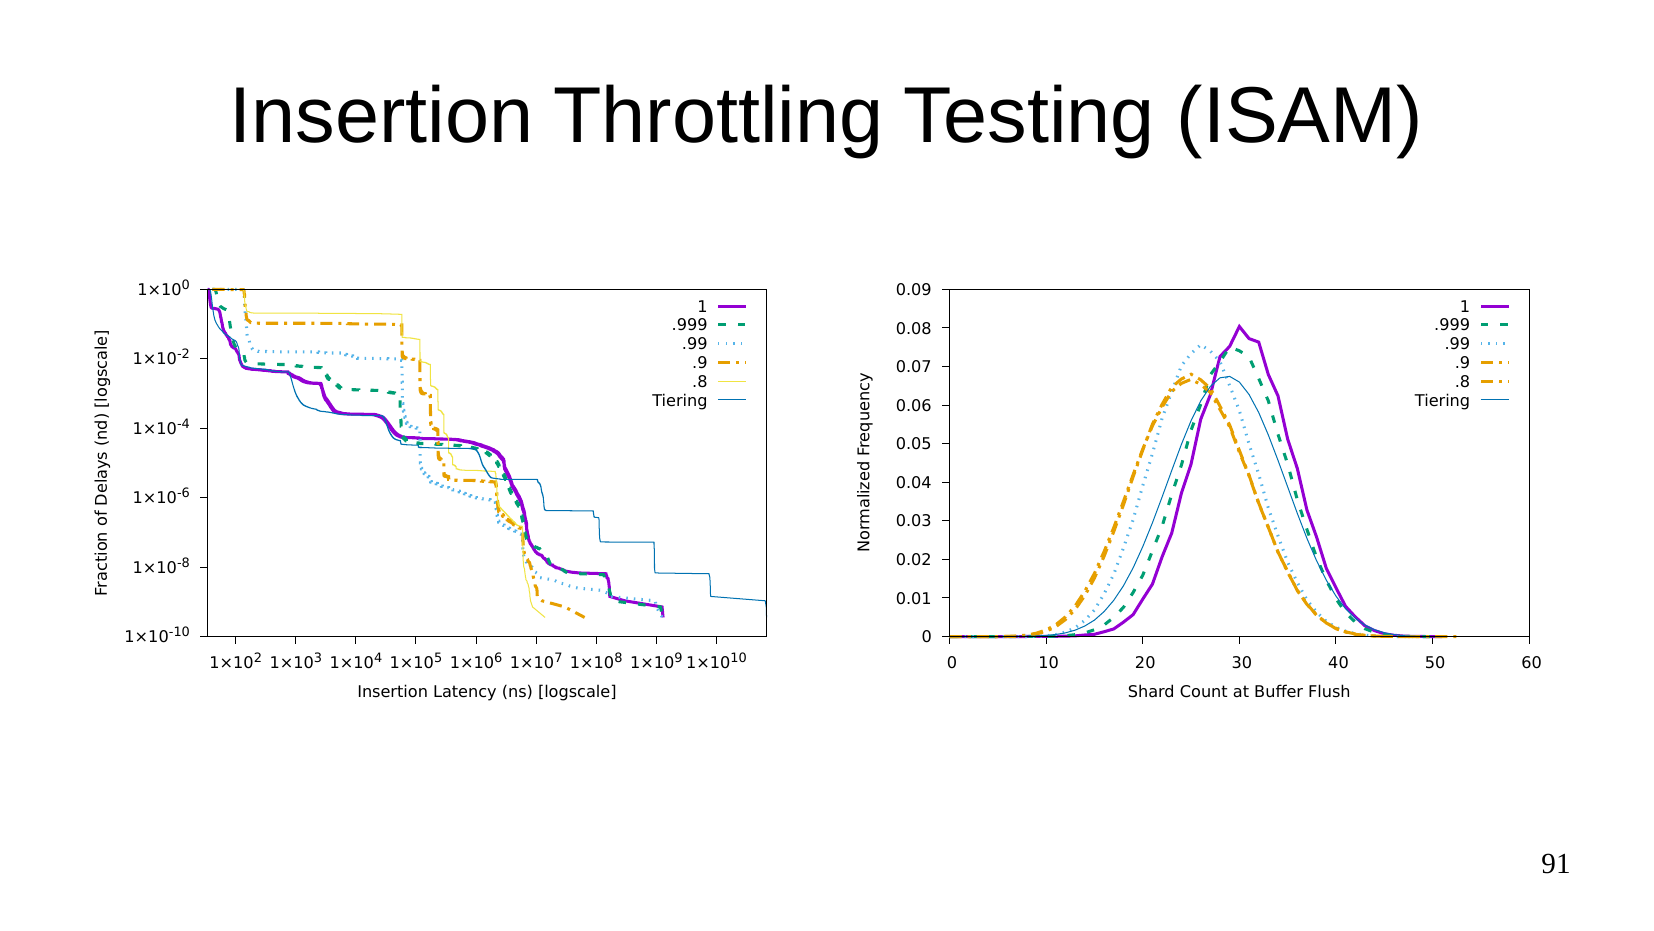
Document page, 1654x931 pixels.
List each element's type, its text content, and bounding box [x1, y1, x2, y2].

picture [845, 269, 1572, 706]
title Insertion Throttling Testing (ISAM) [82, 37, 1571, 193]
picture [82, 269, 809, 706]
